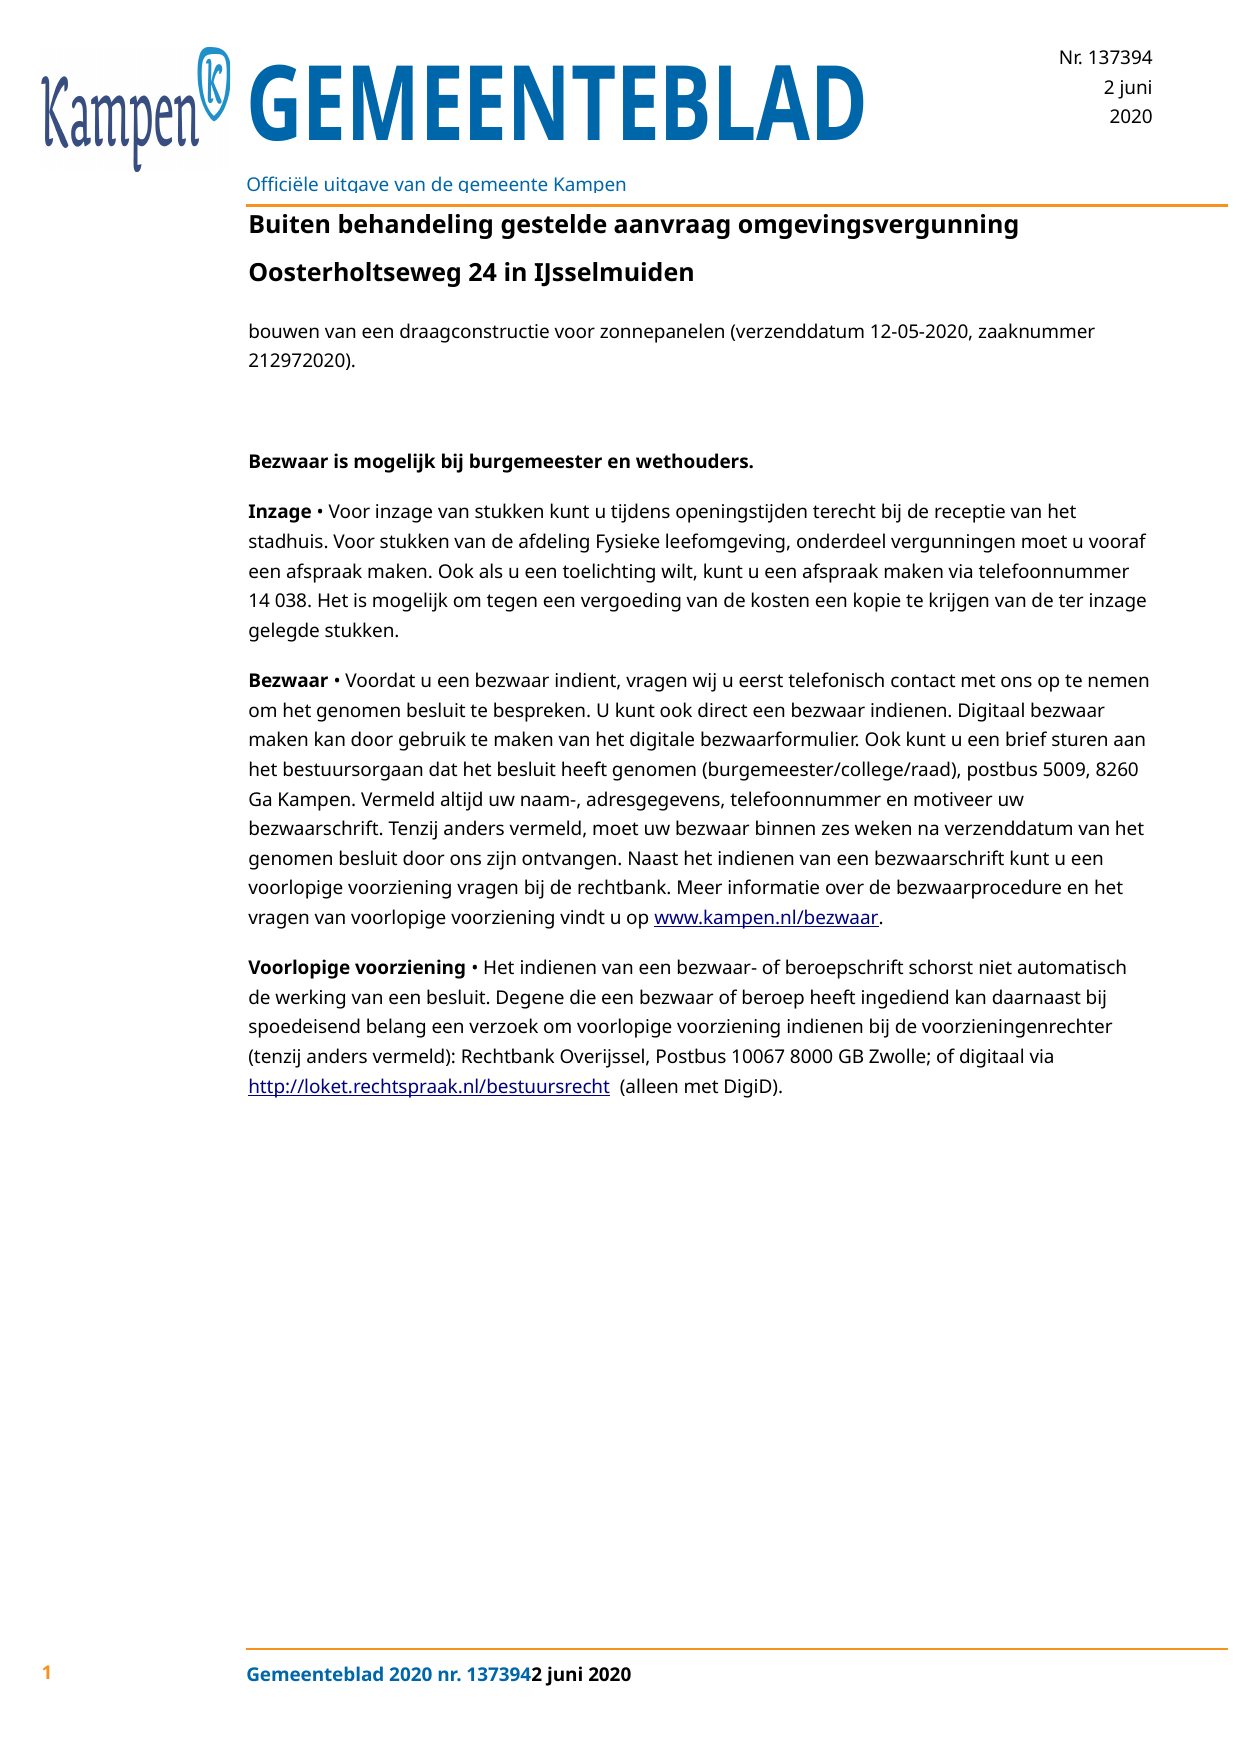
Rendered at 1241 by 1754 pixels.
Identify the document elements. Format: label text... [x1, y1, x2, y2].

text Voorlopige voorziening • Het indienen van een bezwaar- of beroepschrift schorst niet automatisch de werking van een besluit. Degene die een bezwaar of beroep heeft ingediend kan daarnaast bij spoedeisend belang een verzoek om voorlopige voorziening indienen bij de voorzieningenrechter (tenzij anders vermeld): Rechtbank Overijssel, Postbus 10067 8000 GB Zwolle; of digitaal via http://loket.rechtspraak.nl/bestuursrecht (alleen met DigiD). [248, 954, 1152, 1099]
text Buiten behandeling gestelde aanvraag omgevingsvergunning Oosterholtseweg 24 in IJsselmuiden [248, 207, 1152, 288]
text Bezwaar • Voordat u een bezwaar indient, vragen wij u eerst telefonisch contact met ons op te nemen om het genomen besluit te bespreken. U kunt ook direct een bezwaar indienen. Digitaal bezwaar maken kan door gebruik te maken van het digitale bezwaarformulier. Ook kunt u een brief sturen aan het bestuursorgaan dat het besluit heeft genomen (burgemeester/college/raad), postbus 5009, 8260 Ga Kampen. Vermeld altijd uw naam-, adresgegevens, telefoonnummer en motiveer uw bezwaarschrift. Tenzij anders vermeld, moet uw bezwaar binnen zes weken na verzenddatum van het genomen besluit door ons zijn ontvangen. Naast het indienen van een bezwaarschrift kunt u een voorlopige voorziening vragen bij de rechtbank. Meer informatie over de bezwaarprocedure en het vragen van voorlopige voorziening vindt u op www.kampen.nl/bezwaar. [248, 667, 1152, 930]
text Inzage • Voor inzage van stukken kunt u tijdens openingstijden terecht bij de receptie van het stadhuis. Voor stukken van de afdeling Fysieke leefomgeving, onderdeel vergunningen moet u vooraf een afspraak maken. Ook als u een toelichting wilt, kunt u een afspraak maken via telefoonnummer 14 038. Het is mogelijk om tegen een vergoeding van de kosten een kopie te krijgen van de ter inzage gelegde stukken. [248, 499, 1152, 643]
text bouwen van een draagconstructie voor zonnepanelen (verzenddatum 12-05-2020, zaaknummer 212972020). [248, 318, 1152, 373]
text Bezwaar is mogelijk bij burgemeester en wethouders. [248, 448, 1152, 474]
picture [41, 47, 231, 172]
